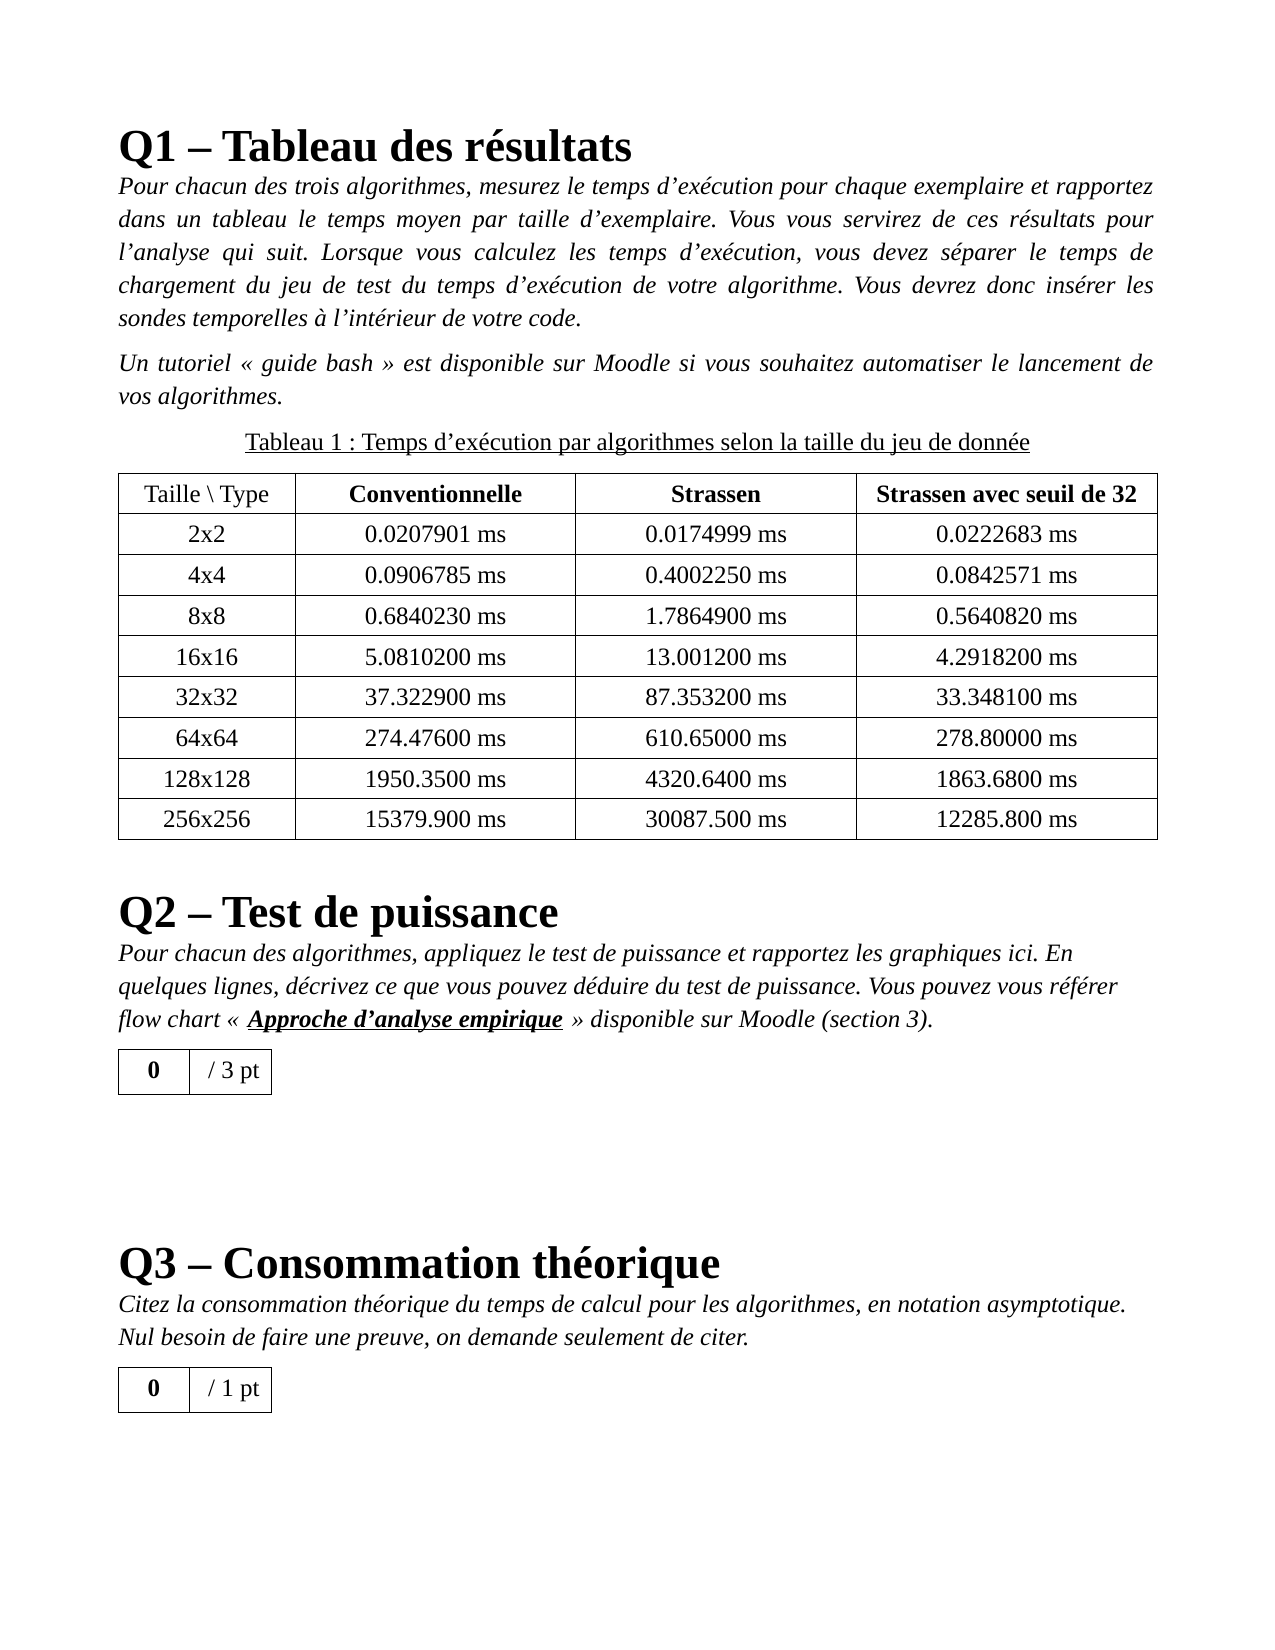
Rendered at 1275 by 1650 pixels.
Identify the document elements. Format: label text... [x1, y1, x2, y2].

table_cell 4x4 [119, 555, 295, 595]
table_cell 33.348100 ms [857, 677, 1157, 717]
table_header Taille \ Type [119, 474, 295, 513]
table_cell 64x64 [119, 718, 295, 758]
table_cell 8x8 [119, 596, 295, 635]
table_cell 4320.6400 ms [576, 759, 856, 798]
table_header Strassen [576, 474, 856, 513]
table_cell 256x256 [119, 799, 295, 839]
table_cell 1950.3500 ms [296, 759, 575, 798]
table_cell 0.0207901 ms [296, 514, 575, 554]
text Un tutoriel « guide bash » est disponible sur Moodle si vous souhaitez automatiser le lancement de vos algorithmes. [118, 348, 1157, 410]
table_cell 16x16 [119, 636, 295, 676]
table_cell 1.7864900 ms [576, 596, 856, 635]
table_cell 0.4002250 ms [576, 555, 856, 595]
table_cell 0.0174999 ms [576, 514, 856, 554]
table_cell 0.0906785 ms [296, 555, 575, 595]
table_cell 0.0842571 ms [857, 555, 1157, 595]
table_cell 87.353200 ms [576, 677, 856, 717]
table_cell 0.0222683 ms [857, 514, 1157, 554]
table_cell 12285.800 ms [857, 799, 1157, 839]
table_cell 1863.6800 ms [857, 759, 1157, 798]
table_header Strassen avec seuil de 32 [857, 474, 1157, 513]
text Pour chacun des trois algorithmes, mesurez le temps d’exécution pour chaque exemplaire et rapportez dans un tableau le temps moyen par taille d’exemplaire. Vous vous servirez de ces résultats pour l’analyse qui suit. Lorsque vous calculez les temps d’exécution, vous devez séparer le temps de chargement du jeu de test du temps d’exécution de votre algorithme. Vous devrez donc insérer les sondes temporelles à l’intérieur de votre code. [118, 171, 1157, 332]
table_cell 32x32 [119, 677, 295, 717]
table_cell 0.6840230 ms [296, 596, 575, 635]
table_cell 610.65000 ms [576, 718, 856, 758]
table_cell 4.2918200 ms [857, 636, 1157, 676]
table_cell 0.5640820 ms [857, 596, 1157, 635]
text Citez la consommation théorique du temps de calcul pour les algorithmes, en notation asymptotique. Nul besoin de faire une preuve, on demande seulement de citer. [118, 1289, 1157, 1350]
table_header / 3 pt [190, 1050, 271, 1094]
table_cell 278.80000 ms [857, 718, 1157, 758]
table_cell 5.0810200 ms [296, 636, 575, 676]
table_header 0 [119, 1050, 189, 1094]
table_cell 15379.900 ms [296, 799, 575, 839]
subtitle Q2 – Test de puissance [118, 885, 1157, 938]
subtitle Q1 – Tableau des résultats [118, 118, 1157, 171]
table_cell 37.322900 ms [296, 677, 575, 717]
table_cell 128x128 [119, 759, 295, 798]
table_header / 1 pt [190, 1368, 271, 1412]
text Pour chacun des algorithmes, appliquez le test de puissance et rapportez les graphiques ici. En quelques lignes, décrivez ce que vous pouvez déduire du test de puissance. Vous pouvez vous référer flow chart « Approche d’analyse empirique » disponible sur Moodle (section 3). [118, 938, 1157, 1033]
table_header 0 [119, 1368, 189, 1412]
table_cell 2x2 [119, 514, 295, 554]
table_cell 30087.500 ms [576, 799, 856, 839]
table_cell 13.001200 ms [576, 636, 856, 676]
table_cell 274.47600 ms [296, 718, 575, 758]
table_header Conventionnelle [296, 474, 575, 513]
subtitle Q3 – Consommation théorique [118, 1236, 1157, 1289]
text Tableau 1 : Temps d’exécution par algorithmes selon la taille du jeu de donnée [118, 427, 1157, 456]
